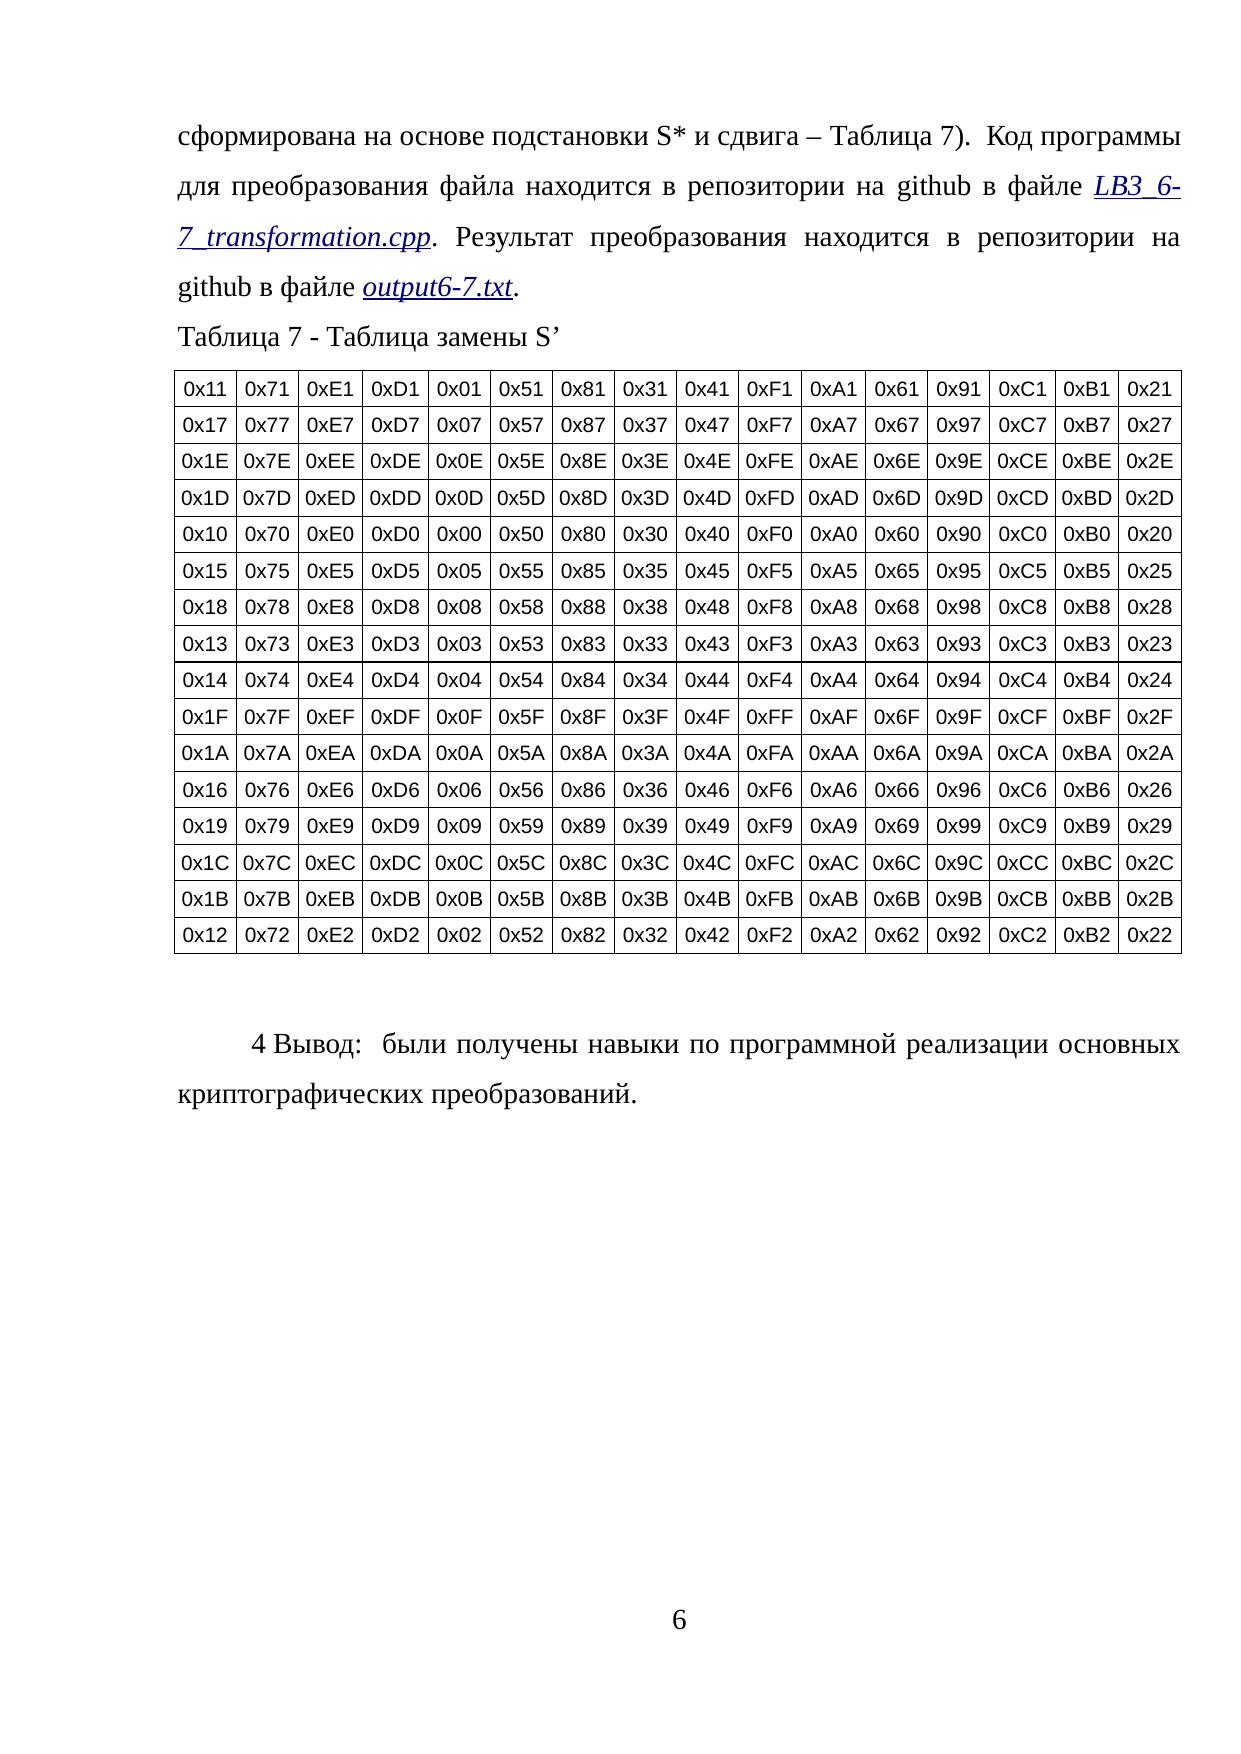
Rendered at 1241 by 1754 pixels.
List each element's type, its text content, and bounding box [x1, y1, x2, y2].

table_cell 0x80 [553, 517, 614, 552]
table_cell 0x23 [1119, 626, 1181, 661]
table_cell 0x47 [677, 407, 738, 443]
table_header 0xB1 [1056, 371, 1118, 406]
table_cell 0xE3 [299, 626, 362, 661]
table_cell 0x30 [615, 517, 676, 552]
table_cell 0xE0 [299, 517, 362, 552]
table_cell 0x02 [429, 918, 490, 953]
table_cell 0x59 [491, 808, 552, 844]
table_cell 0x45 [677, 553, 738, 588]
table_cell 0x77 [237, 407, 298, 443]
table_cell 0x22 [1119, 918, 1181, 953]
table_cell 0x0C [429, 845, 490, 880]
table_cell 0x2D [1119, 480, 1181, 516]
table_cell 0x35 [615, 553, 676, 588]
table_cell 0xB3 [1056, 626, 1118, 661]
table_cell 0x06 [429, 772, 490, 807]
table_header 0xF1 [739, 371, 801, 406]
table_cell 0x05 [429, 553, 490, 588]
table_cell 0x1D [175, 480, 236, 516]
table_cell 0x4C [677, 845, 738, 880]
table_cell 0xBF [1056, 699, 1118, 734]
table_cell 0x2A [1119, 735, 1181, 771]
table_cell 0xB5 [1056, 553, 1118, 588]
table_cell 0xFB [739, 881, 801, 917]
table_cell 0x55 [491, 553, 552, 588]
table_cell 0xA2 [802, 918, 865, 953]
table_cell 0xCB [990, 881, 1055, 917]
table_cell 0x1F [175, 699, 236, 734]
table_cell 0x1C [175, 845, 236, 880]
table_cell 0x8D [553, 480, 614, 516]
table_cell 0xEF [299, 699, 362, 734]
table_cell 0x90 [928, 517, 989, 552]
table_cell 0xFE [739, 444, 801, 479]
table_header 0xE1 [299, 371, 362, 406]
table_cell 0x24 [1119, 663, 1181, 698]
table_cell 0x1E [175, 444, 236, 479]
table_cell 0x4D [677, 480, 738, 516]
table_cell 0xA0 [802, 517, 865, 552]
table_cell 0x00 [429, 517, 490, 552]
table_cell 0x62 [866, 918, 927, 953]
table_cell 0x60 [866, 517, 927, 552]
table_cell 0x87 [553, 407, 614, 443]
table_header 0x51 [491, 371, 552, 406]
table_cell 0x0F [429, 699, 490, 734]
table_cell 0x9F [928, 699, 989, 734]
table_cell 0xD9 [363, 808, 428, 844]
table_cell 0x97 [928, 407, 989, 443]
table_cell 0x2C [1119, 845, 1181, 880]
table_cell 0x68 [866, 590, 927, 625]
table_cell 0xB7 [1056, 407, 1118, 443]
table_cell 0x6B [866, 881, 927, 917]
table_cell 0xFC [739, 845, 801, 880]
table_cell 0xD3 [363, 626, 428, 661]
table_cell 0xD0 [363, 517, 428, 552]
table_cell 0x89 [553, 808, 614, 844]
table_cell 0xEA [299, 735, 362, 771]
table_cell 0x9B [928, 881, 989, 917]
table_cell 0xB4 [1056, 663, 1118, 698]
table_cell 0x6A [866, 735, 927, 771]
table_cell 0xA6 [802, 772, 865, 807]
table_header 0xD1 [363, 371, 428, 406]
table_cell 0x78 [237, 590, 298, 625]
table_cell 0xCF [990, 699, 1055, 734]
table_cell 0xFA [739, 735, 801, 771]
table_cell 0xBA [1056, 735, 1118, 771]
table_cell 0xBB [1056, 881, 1118, 917]
table_cell 0x14 [175, 663, 236, 698]
table_cell 0x07 [429, 407, 490, 443]
table_cell 0xD7 [363, 407, 428, 443]
list Вывод: были получены навыки по программной реализации основных криптографических преобразований. [177, 1026, 1181, 1110]
table_cell 0xF8 [739, 590, 801, 625]
table_header 0x81 [553, 371, 614, 406]
table_cell 0xEE [299, 444, 362, 479]
table_cell 0xDF [363, 699, 428, 734]
table_cell 0xCC [990, 845, 1055, 880]
table_cell 0xA4 [802, 663, 865, 698]
table_cell 0x42 [677, 918, 738, 953]
table_cell 0x28 [1119, 590, 1181, 625]
table_cell 0xB0 [1056, 517, 1118, 552]
table_header 0x41 [677, 371, 738, 406]
table_cell 0x7E [237, 444, 298, 479]
table_cell 0xE9 [299, 808, 362, 844]
table_cell 0x7B [237, 881, 298, 917]
table_cell 0x44 [677, 663, 738, 698]
table_cell 0x84 [553, 663, 614, 698]
table_cell 0x64 [866, 663, 927, 698]
table_cell 0xC6 [990, 772, 1055, 807]
table_cell 0x96 [928, 772, 989, 807]
table_cell 0x9C [928, 845, 989, 880]
table_cell 0x2B [1119, 881, 1181, 917]
table_cell 0xAC [802, 845, 865, 880]
table_cell 0x86 [553, 772, 614, 807]
table_cell 0xA7 [802, 407, 865, 443]
table_cell 0xAD [802, 480, 865, 516]
table_cell 0x72 [237, 918, 298, 953]
table_cell 0xFF [739, 699, 801, 734]
table_cell 0xCA [990, 735, 1055, 771]
table_cell 0x0B [429, 881, 490, 917]
table_cell 0xC4 [990, 663, 1055, 698]
table_cell 0x3D [615, 480, 676, 516]
text Таблица 7 - Таблица замены S’ [177, 319, 1181, 353]
table_cell 0x25 [1119, 553, 1181, 588]
table_cell 0xC0 [990, 517, 1055, 552]
table_cell 0xBC [1056, 845, 1118, 880]
table_header 0x21 [1119, 371, 1181, 406]
table_cell 0x57 [491, 407, 552, 443]
table_cell 0x1A [175, 735, 236, 771]
table_header 0x61 [866, 371, 927, 406]
table_cell 0x0E [429, 444, 490, 479]
table_cell 0x5A [491, 735, 552, 771]
table_cell 0x4A [677, 735, 738, 771]
table_cell 0x83 [553, 626, 614, 661]
table_cell 0xDB [363, 881, 428, 917]
table_cell 0x7F [237, 699, 298, 734]
table_cell 0xA9 [802, 808, 865, 844]
table_cell 0x52 [491, 918, 552, 953]
table_cell 0x3A [615, 735, 676, 771]
table_cell 0x63 [866, 626, 927, 661]
table_cell 0x9E [928, 444, 989, 479]
table_cell 0x33 [615, 626, 676, 661]
table_header 0x01 [429, 371, 490, 406]
table_cell 0x37 [615, 407, 676, 443]
table_cell 0x09 [429, 808, 490, 844]
table_cell 0x26 [1119, 772, 1181, 807]
table_header 0x31 [615, 371, 676, 406]
table_cell 0x5C [491, 845, 552, 880]
table_cell 0xF5 [739, 553, 801, 588]
table_cell 0xB2 [1056, 918, 1118, 953]
table_cell 0x94 [928, 663, 989, 698]
table_cell 0xEC [299, 845, 362, 880]
table_cell 0xB9 [1056, 808, 1118, 844]
table_cell 0x67 [866, 407, 927, 443]
table_cell 0xF6 [739, 772, 801, 807]
table_cell 0xAA [802, 735, 865, 771]
table_cell 0x4B [677, 881, 738, 917]
table_cell 0x10 [175, 517, 236, 552]
table_cell 0x17 [175, 407, 236, 443]
table_cell 0xF3 [739, 626, 801, 661]
table_cell 0xD5 [363, 553, 428, 588]
table_cell 0x34 [615, 663, 676, 698]
table_cell 0x12 [175, 918, 236, 953]
table_cell 0x20 [1119, 517, 1181, 552]
table_cell 0x8E [553, 444, 614, 479]
table_cell 0x56 [491, 772, 552, 807]
table_cell 0xAB [802, 881, 865, 917]
table_cell 0xE2 [299, 918, 362, 953]
table_cell 0x19 [175, 808, 236, 844]
table_cell 0xDD [363, 480, 428, 516]
table_cell 0x13 [175, 626, 236, 661]
table_cell 0xE6 [299, 772, 362, 807]
table_cell 0x18 [175, 590, 236, 625]
table_cell 0x36 [615, 772, 676, 807]
table_cell 0xDA [363, 735, 428, 771]
table_cell 0xFD [739, 480, 801, 516]
table_cell 0x43 [677, 626, 738, 661]
table_cell 0xC8 [990, 590, 1055, 625]
table_cell 0xE5 [299, 553, 362, 588]
table_cell 0xAE [802, 444, 865, 479]
table_cell 0x88 [553, 590, 614, 625]
table_cell 0x6F [866, 699, 927, 734]
table_cell 0x38 [615, 590, 676, 625]
table_cell 0xF7 [739, 407, 801, 443]
table_cell 0x3F [615, 699, 676, 734]
table_cell 0xB6 [1056, 772, 1118, 807]
table_cell 0x2E [1119, 444, 1181, 479]
table_cell 0x27 [1119, 407, 1181, 443]
table_cell 0xDE [363, 444, 428, 479]
table_cell 0x5E [491, 444, 552, 479]
table_cell 0x49 [677, 808, 738, 844]
table_cell 0x5F [491, 699, 552, 734]
table_cell 0x99 [928, 808, 989, 844]
table_cell 0x9A [928, 735, 989, 771]
table_cell 0x48 [677, 590, 738, 625]
table_cell 0x4F [677, 699, 738, 734]
table_cell 0xD4 [363, 663, 428, 698]
table_cell 0xCD [990, 480, 1055, 516]
table_cell 0x8A [553, 735, 614, 771]
table_cell 0xBE [1056, 444, 1118, 479]
table_cell 0x58 [491, 590, 552, 625]
table_cell 0x74 [237, 663, 298, 698]
table_cell 0xDC [363, 845, 428, 880]
table_cell 0xE4 [299, 663, 362, 698]
table_cell 0x73 [237, 626, 298, 661]
table_cell 0x2F [1119, 699, 1181, 734]
table_cell 0xD2 [363, 918, 428, 953]
table_cell 0xA5 [802, 553, 865, 588]
table_cell 0x15 [175, 553, 236, 588]
table_cell 0x6C [866, 845, 927, 880]
table_cell 0xAF [802, 699, 865, 734]
table_cell 0x79 [237, 808, 298, 844]
table_cell 0xEB [299, 881, 362, 917]
table_cell 0x3E [615, 444, 676, 479]
table_cell 0x9D [928, 480, 989, 516]
table_cell 0xC9 [990, 808, 1055, 844]
table_cell 0x69 [866, 808, 927, 844]
table_cell 0xED [299, 480, 362, 516]
table_cell 0x7D [237, 480, 298, 516]
table_cell 0x0D [429, 480, 490, 516]
table_cell 0x29 [1119, 808, 1181, 844]
table_cell 0x85 [553, 553, 614, 588]
table_cell 0xD8 [363, 590, 428, 625]
table_cell 0xF9 [739, 808, 801, 844]
table_cell 0x50 [491, 517, 552, 552]
table_cell 0xC7 [990, 407, 1055, 443]
table_cell 0x03 [429, 626, 490, 661]
table_cell 0x75 [237, 553, 298, 588]
table_cell 0xC3 [990, 626, 1055, 661]
table_cell 0x8C [553, 845, 614, 880]
table_cell 0x04 [429, 663, 490, 698]
table_cell 0x66 [866, 772, 927, 807]
table_header 0x91 [928, 371, 989, 406]
table_cell 0x4E [677, 444, 738, 479]
table_cell 0x5D [491, 480, 552, 516]
table_cell 0x16 [175, 772, 236, 807]
table_header 0x11 [175, 371, 236, 406]
table_cell 0x53 [491, 626, 552, 661]
table_cell 0xF0 [739, 517, 801, 552]
table_cell 0x46 [677, 772, 738, 807]
table_cell 0xE8 [299, 590, 362, 625]
table_cell 0x54 [491, 663, 552, 698]
table_cell 0x40 [677, 517, 738, 552]
table_cell 0xA8 [802, 590, 865, 625]
table_cell 0x3B [615, 881, 676, 917]
table_cell 0x76 [237, 772, 298, 807]
table_cell 0x95 [928, 553, 989, 588]
table_header 0xC1 [990, 371, 1055, 406]
table_cell 0xE7 [299, 407, 362, 443]
table_cell 0xB8 [1056, 590, 1118, 625]
table_header 0x71 [237, 371, 298, 406]
table_cell 0x93 [928, 626, 989, 661]
table_cell 0x65 [866, 553, 927, 588]
table_cell 0xD6 [363, 772, 428, 807]
table_cell 0x70 [237, 517, 298, 552]
table_cell 0x82 [553, 918, 614, 953]
table_header 0xA1 [802, 371, 865, 406]
table_cell 0x8B [553, 881, 614, 917]
table_cell 0x6E [866, 444, 927, 479]
table_cell 0x98 [928, 590, 989, 625]
table_cell 0x5B [491, 881, 552, 917]
table_cell 0x6D [866, 480, 927, 516]
table_cell 0xC2 [990, 918, 1055, 953]
table_cell 0x32 [615, 918, 676, 953]
table_cell 0xBD [1056, 480, 1118, 516]
table_cell 0x1B [175, 881, 236, 917]
table_cell 0xC5 [990, 553, 1055, 588]
table_cell 0x3C [615, 845, 676, 880]
table_cell 0xF4 [739, 663, 801, 698]
table_cell 0xF2 [739, 918, 801, 953]
table_cell 0x92 [928, 918, 989, 953]
table_cell 0x39 [615, 808, 676, 844]
table_cell 0x7C [237, 845, 298, 880]
table_cell 0x7A [237, 735, 298, 771]
table_cell 0x0A [429, 735, 490, 771]
list сформирована на основе подстановки S* и сдвига – Таблица 7). Код программы для преобразования файла находится в репозитории на github в файле LB3_6-7_transformation.cpp. Результат преобразования находится в репозитории на github в файле output6-7.txt. [177, 118, 1181, 303]
table_cell 0x8F [553, 699, 614, 734]
table_cell 0xA3 [802, 626, 865, 661]
table_cell 0xCE [990, 444, 1055, 479]
table_cell 0x08 [429, 590, 490, 625]
